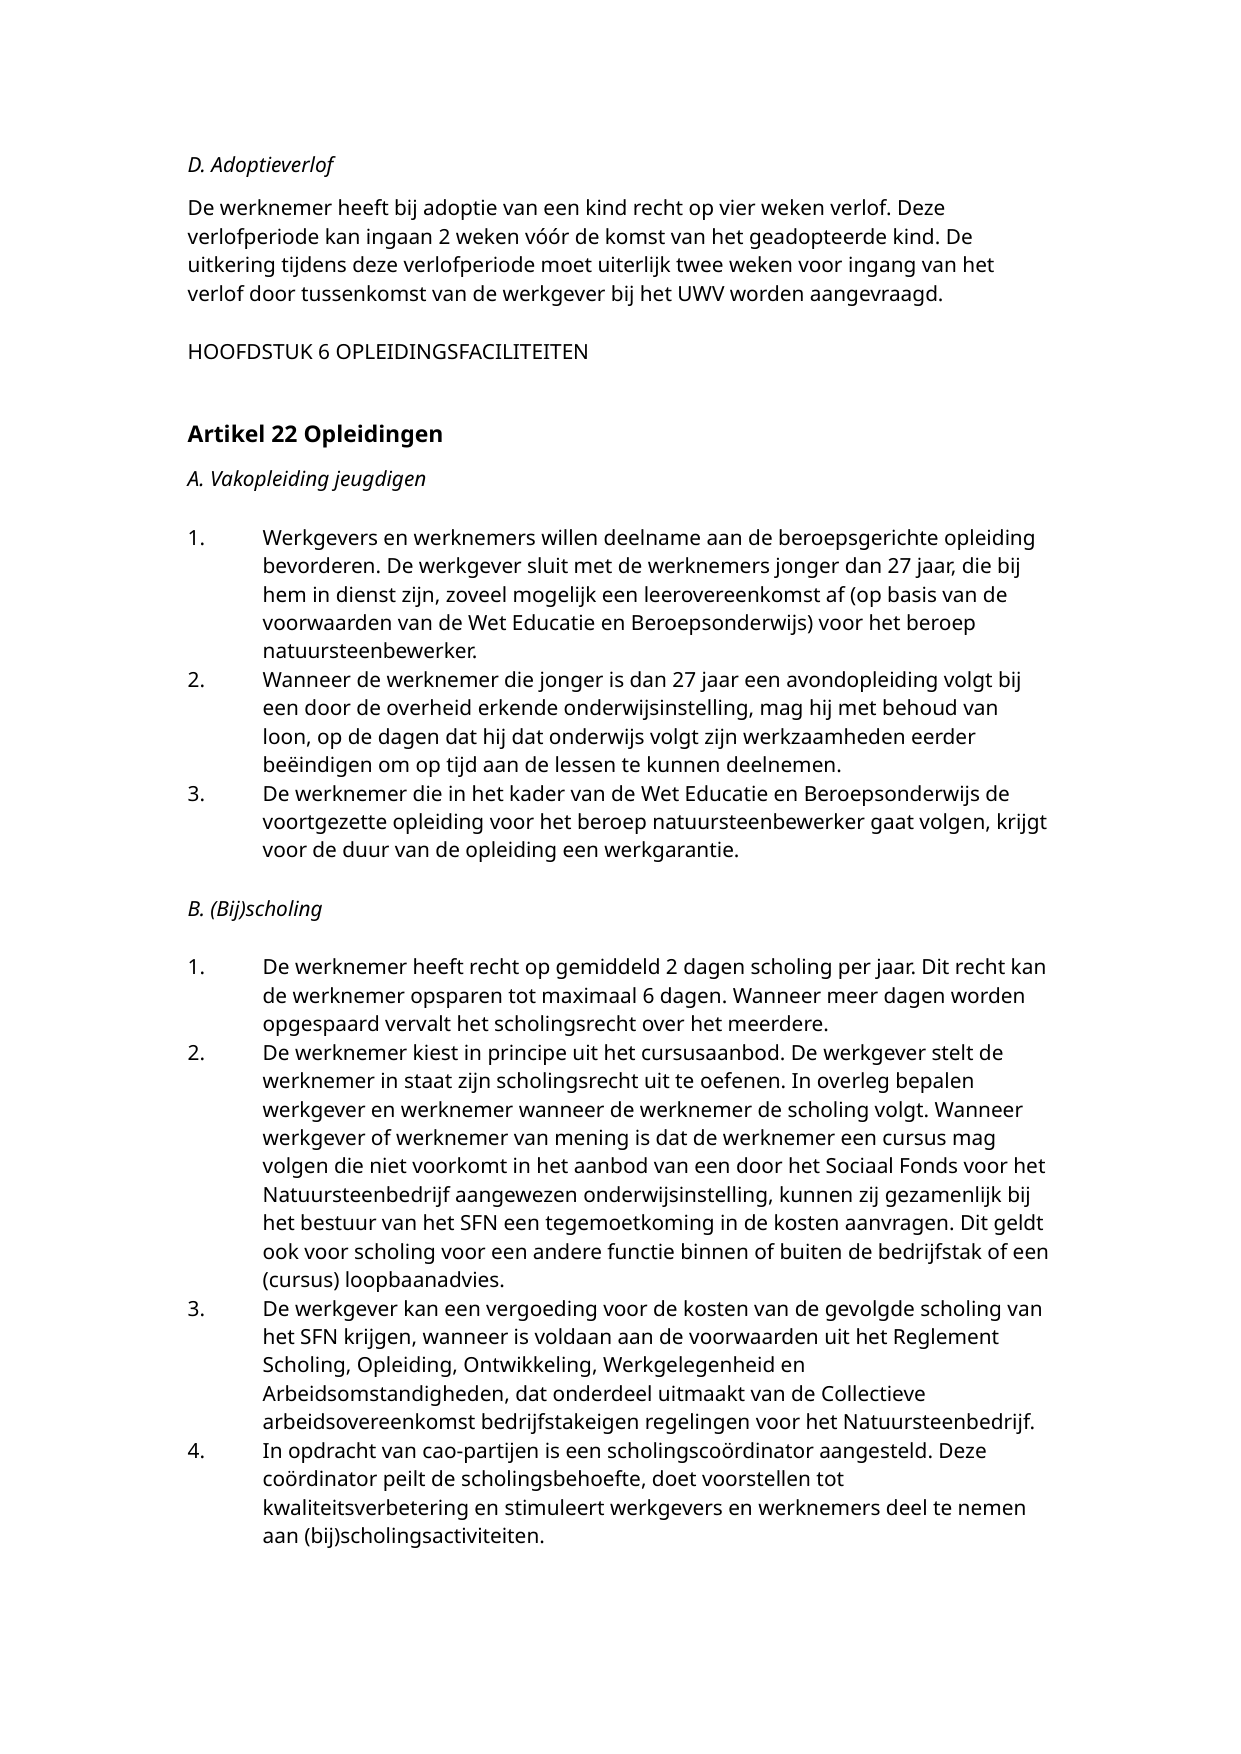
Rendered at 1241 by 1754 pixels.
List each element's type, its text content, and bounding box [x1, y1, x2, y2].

subtitle Artikel 22 Opleidingen [187, 418, 1053, 449]
list Werkgevers en werknemers willen deelname aan de beroepsgerichte opleiding bevorderen. De werkgever sluit met de werknemers jonger dan 27 jaar, die bij hem in dienst zijn, zoveel mogelijk een leerovereenkomst af (op basis van de voorwaarden van de Wet Educatie en Beroepsonderwijs) voor het beroep natuursteenbewerker. [187, 523, 1053, 665]
list De werknemer heeft recht op gemiddeld 2 dagen scholing per jaar. Dit recht kan de werknemer opsparen tot maximaal 6 dagen. Wanneer meer dagen worden opgespaard vervalt het scholingsrecht over het meerdere. [187, 952, 1053, 1038]
subtitle HOOFDSTUK 6 OPLEIDINGSFACILITEITEN [187, 337, 1053, 366]
text D. Adoptieverlof [187, 150, 1053, 178]
list De werknemer die in het kader van de Wet Educatie en Beroepsonderwijs de voortgezette opleiding voor het beroep natuursteenbewerker gaat volgen, krijgt voor de duur van de opleiding een werkgarantie. [187, 779, 1053, 864]
text A. Vakopleiding jeugdigen [187, 464, 1053, 493]
list Wanneer de werknemer die jonger is dan 27 jaar een avondopleiding volgt bij een door de overheid erkende onderwijsinstelling, mag hij met behoud van loon, op de dagen dat hij dat onderwijs volgt zijn werkzaamheden eerder beëindigen om op tijd aan de lessen te kunnen deelnemen. [187, 665, 1053, 779]
list De werkgever kan een vergoeding voor de kosten van de gevolgde scholing van het SFN krijgen, wanneer is voldaan aan de voorwaarden uit het Reglement Scholing, Opleiding, Ontwikkeling, Werkgelegenheid en Arbeidsomstandigheden, dat onderdeel uitmaakt van de Collectieve arbeidsovereenkomst bedrijfstakeigen regelingen voor het Natuursteenbedrijf. [187, 1294, 1053, 1436]
list In opdracht van cao-partijen is een scholingscoördinator aangesteld. Deze coördinator peilt de scholingsbehoefte, doet voorstellen tot kwaliteitsverbetering en stimuleert werkgevers en werknemers deel te nemen aan (bij)scholingsactiviteiten. [187, 1436, 1053, 1550]
list De werknemer kiest in principe uit het cursusaanbod. De werkgever stelt de werknemer in staat zijn scholingsrecht uit te oefenen. In overleg bepalen werkgever en werknemer wanneer de werknemer de scholing volgt. Wanneer werkgever of werknemer van mening is dat de werknemer een cursus mag volgen die niet voorkomt in het aanbod van een door het Sociaal Fonds voor het Natuursteenbedrijf aangewezen onderwijsinstelling, kunnen zij gezamenlijk bij het bestuur van het SFN een tegemoetkoming in de kosten aanvragen. Dit geldt ook voor scholing voor een andere functie binnen of buiten de bedrijfstak of een (cursus) loopbaanadvies. [187, 1038, 1053, 1294]
text De werknemer heeft bij adoptie van een kind recht op vier weken verlof. Deze verlofperiode kan ingaan 2 weken vóór de komst van het geadopteerde kind. De uitkering tijdens deze verlofperiode moet uiterlijk twee weken voor ingang van het verlof door tussenkomst van de werkgever bij het UWV worden aangevraagd. [187, 193, 1053, 307]
text B. (Bij)scholing [187, 894, 1053, 922]
